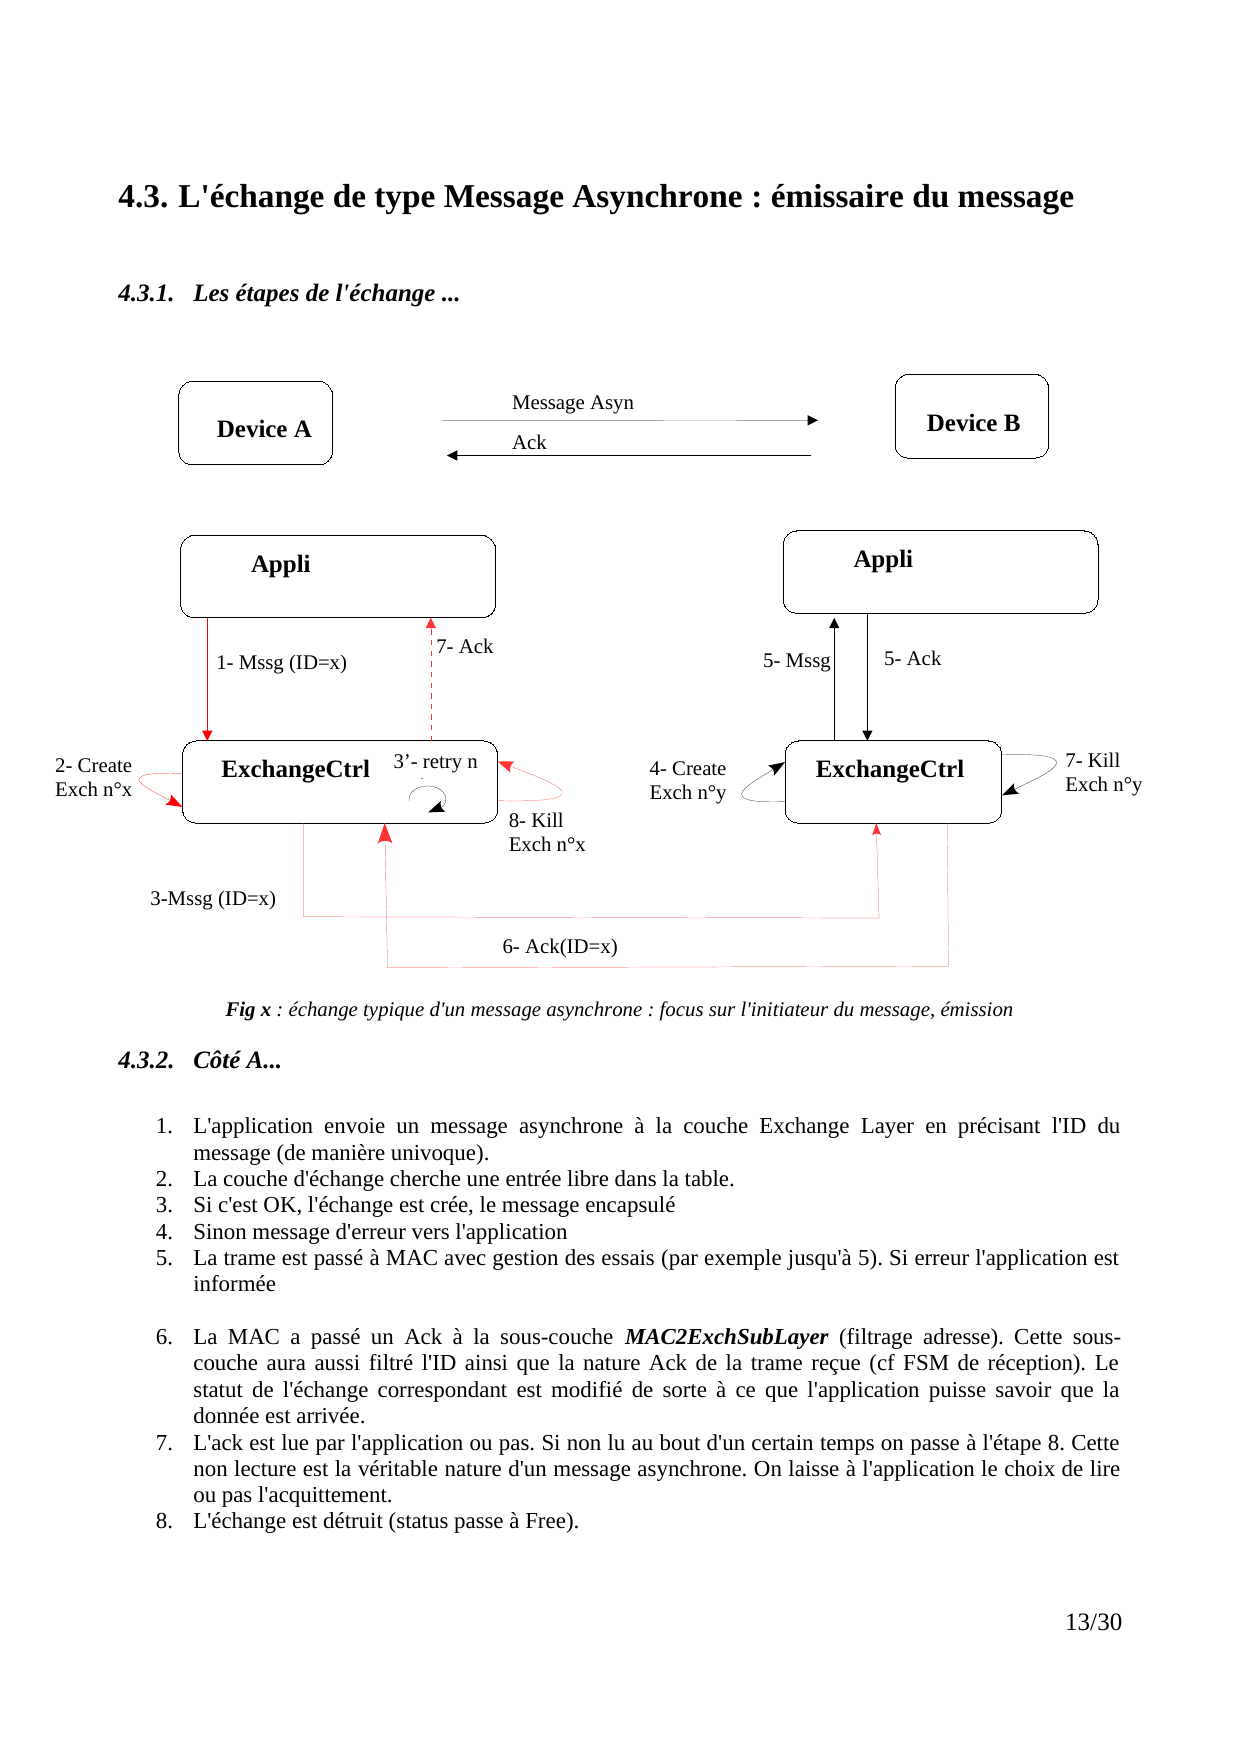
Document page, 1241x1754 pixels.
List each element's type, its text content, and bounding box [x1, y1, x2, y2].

subtitle L'échange de type Message Asynchrone : émissaire du message [118, 176, 1122, 215]
list L'ack est lue par l'application ou pas. Si non lu au bout d'un certain temps on passe à l'étape 8. Cette non lecture est la véritable nature d'un message asynchrone. On laisse à l'application le choix de lire ou pas l'acquittement. [156, 1428, 1122, 1508]
list La trame est passé à MAC avec gestion des essais (par exemple jusqu'à 5). Si erreur l'application est informée [156, 1244, 1122, 1297]
subtitle Côté A... [118, 397, 1122, 1073]
list L'échange est détruit (status passe à Free). [156, 1508, 1122, 1534]
list La MAC a passé un Ack à la sous-couche MAC2ExchSubLayer (filtrage adresse). Cette sous-couche aura aussi filtré l'ID ainsi que la nature Ack de la trame reçue (cf FSM de réception). Le statut de l'échange correspondant est modifié de sorte à ce que l'application puisse savoir que la donnée est arrivée. [156, 1323, 1122, 1428]
list La couche d'échange cherche une entrée libre dans la table. [156, 1165, 1122, 1191]
list L'application envoie un message asynchrone à la couche Exchange Layer en précisant l'ID du message (de manière univoque). [156, 1112, 1122, 1165]
subtitle Les étapes de l'échange ... [118, 278, 1122, 307]
list Sinon message d'erreur vers l'application [156, 1218, 1122, 1244]
list Si c'est OK, l'échange est crée, le message encapsulé [156, 1191, 1122, 1218]
